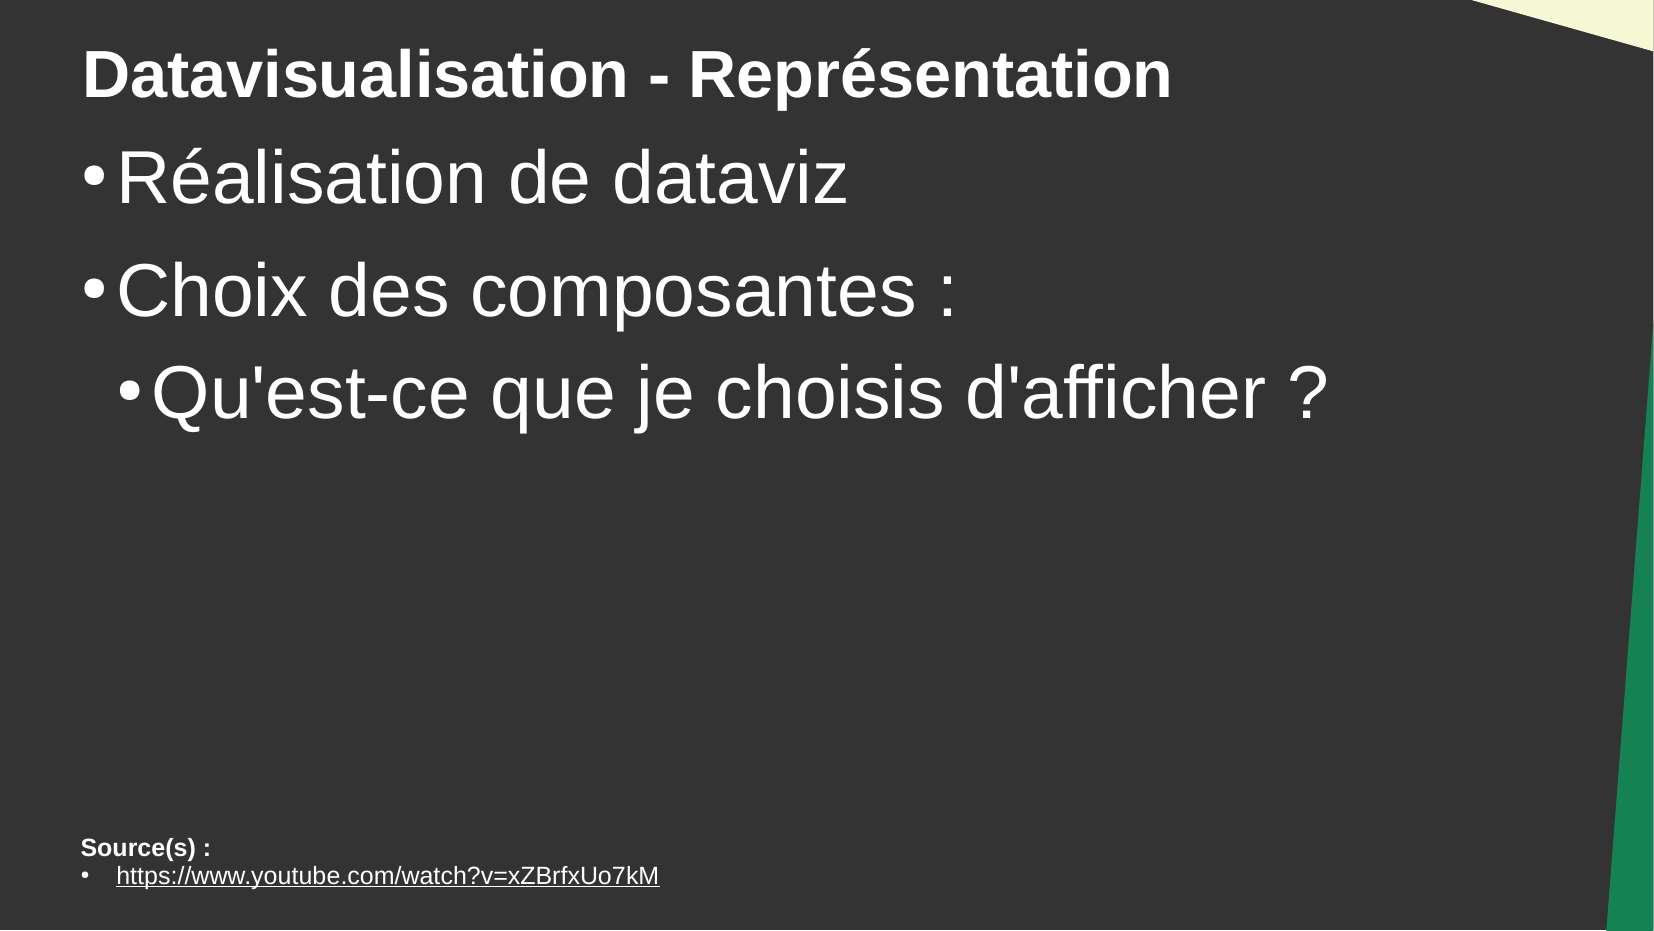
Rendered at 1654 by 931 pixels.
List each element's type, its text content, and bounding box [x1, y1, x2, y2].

title Datavisualisation - Représentation [82, 37, 1571, 122]
text_box Source(s) : https://www.youtube.com/watch?v=xZBrfxUo7kM [65, 826, 1483, 926]
list Réalisation de dataviz Choix des composantes : Qu'est-ce que je choisis d'afficher ? [80, 135, 1560, 762]
text_box [1471, 0, 1654, 52]
text_box [1606, 314, 1654, 931]
